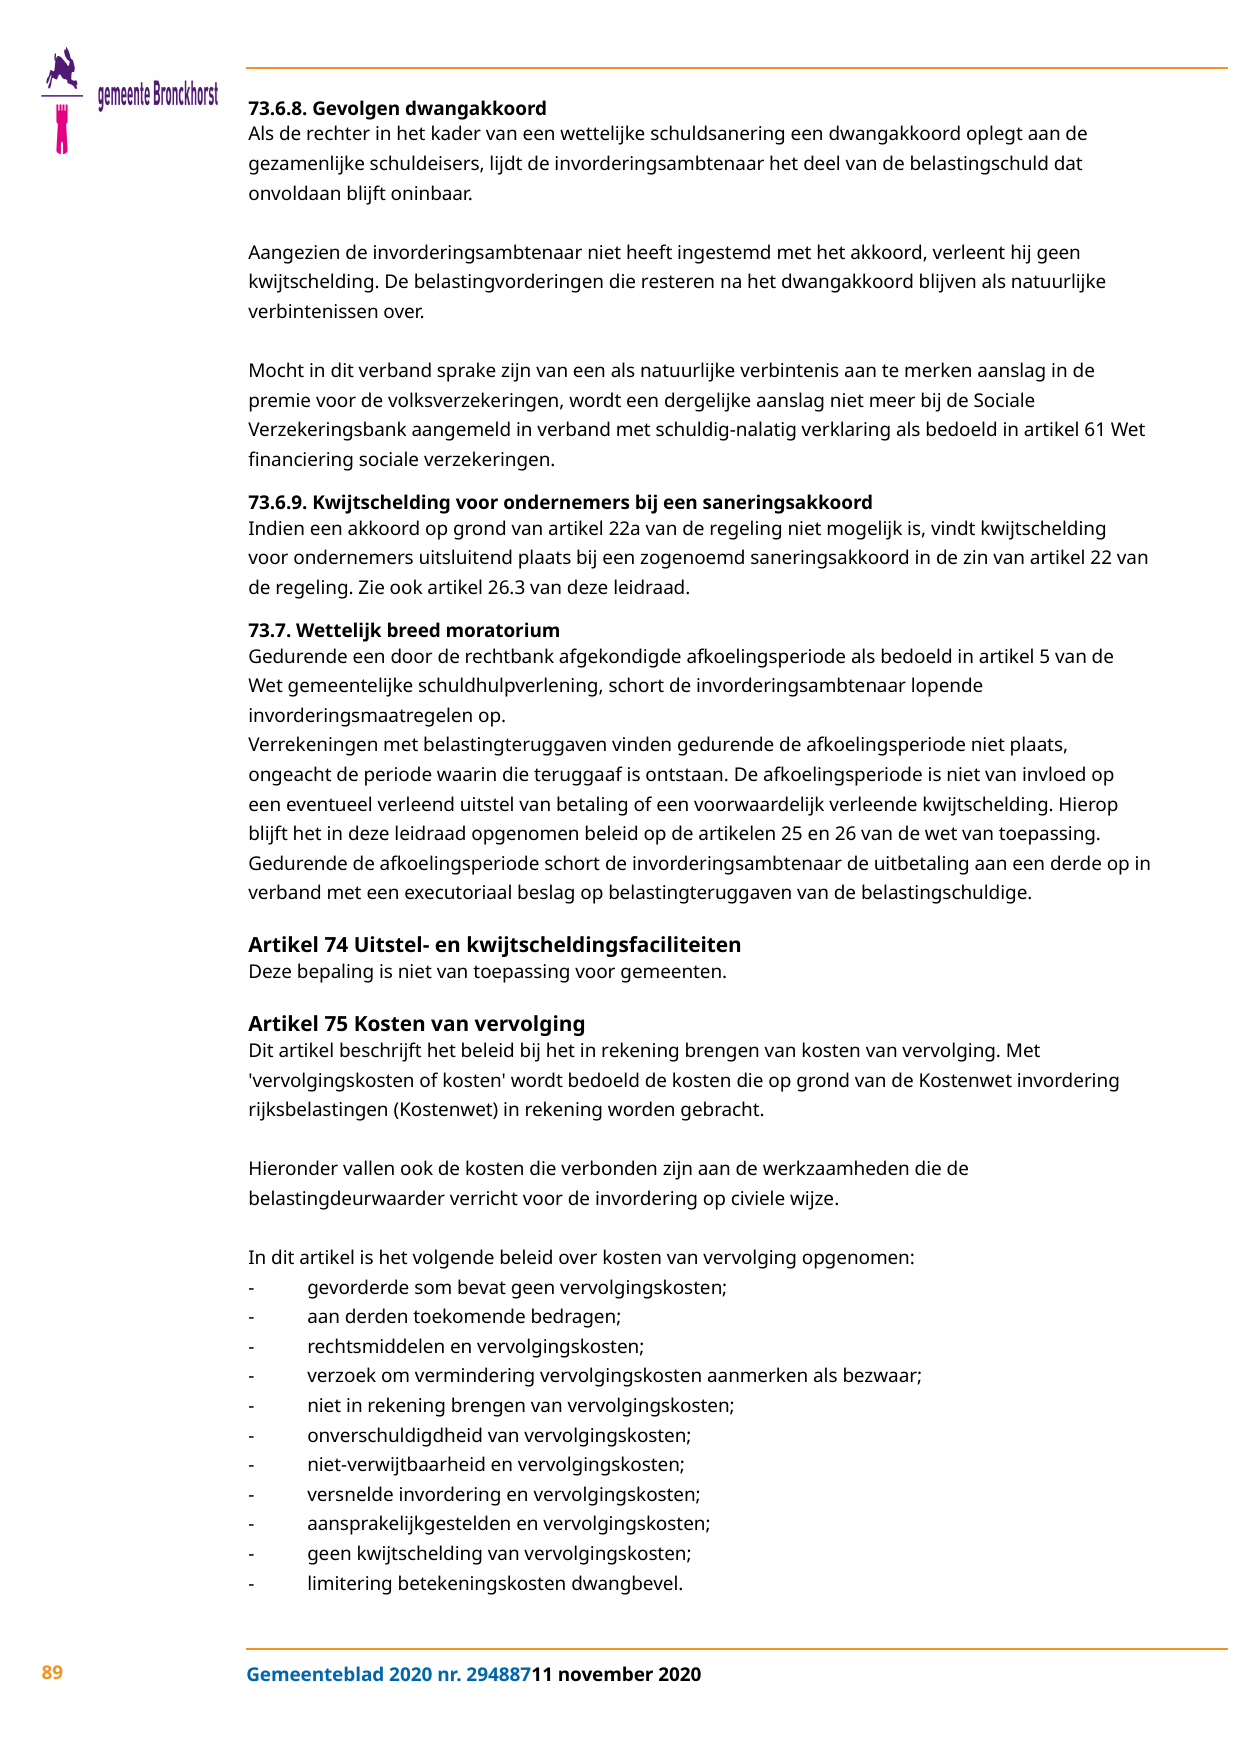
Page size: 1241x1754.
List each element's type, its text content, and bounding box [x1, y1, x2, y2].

text Dit artikel beschrijft het beleid bij het in rekening brengen van kosten van vervolging. Met 'vervolgingskosten of kosten' wordt bedoeld de kosten die op grond van de Kostenwet invordering rijksbelastingen (Kostenwet) in rekening worden gebracht. [248, 1037, 1152, 1122]
text Indien een akkoord op grond van artikel 22a van de regeling niet mogelijk is, vindt kwijtschelding voor ondernemers uitsluitend plaats bij een zogenoemd saneringsakkoord in de zin van artikel 22 van de regeling. Zie ook artikel 26.3 van deze leidraad. [248, 515, 1152, 600]
list rechtsmiddelen en vervolgingskosten; [248, 1333, 1152, 1359]
list limitering betekeningskosten dwangbevel. [248, 1570, 1152, 1595]
text Deze bepaling is niet van toepassing voor gemeenten. [248, 958, 1152, 984]
text 73.6.8. Gevolgen dwangakkoord [248, 95, 1152, 121]
text Als de rechter in het kader van een wettelijke schuldsanering een dwangakkoord oplegt aan de gezamenlijke schuldeisers, lijdt de invorderingsambtenaar het deel van de belastingschuld dat onvoldaan blijft oninbaar. [248, 121, 1152, 205]
list gevorderde som bevat geen vervolgingskosten; [248, 1274, 1152, 1299]
text In dit artikel is het volgende beleid over kosten van vervolging opgenomen: [248, 1244, 1152, 1270]
list aan derden toekomende bedragen; [248, 1303, 1152, 1329]
text Hieronder vallen ook de kosten die verbonden zijn aan de werkzaamheden die de belastingdeurwaarder verricht voor de invordering op civiele wijze. [248, 1156, 1152, 1211]
list aansprakelijkgestelden en vervolgingskosten; [248, 1511, 1152, 1536]
picture [41, 47, 231, 172]
text Artikel 74 Uitstel- en kwijtscheldingsfaciliteiten [248, 930, 1152, 958]
text Artikel 75 Kosten van vervolging [248, 1009, 1152, 1037]
text Mocht in dit verband sprake zijn van een als natuurlijke verbintenis aan te merken aanslag in de premie voor de volksverzekeringen, wordt een dergelijke aanslag niet meer bij de Sociale Verzekeringsbank aangemeld in verband met schuldig-nalatig verklaring als bedoeld in artikel 61 Wet financiering sociale verzekeringen. [248, 357, 1152, 472]
list onverschuldigdheid van vervolgingskosten; [248, 1422, 1152, 1447]
list niet-verwijtbaarheid en vervolgingskosten; [248, 1451, 1152, 1477]
list versnelde invordering en vervolgingskosten; [248, 1481, 1152, 1507]
text Gedurende een door de rechtbank afgekondigde afkoelingsperiode als bedoeld in artikel 5 van de Wet gemeentelijke schuldhulpverlening, schort de invorderingsambtenaar lopende invorderingsmaatregelen op. [248, 643, 1152, 728]
text Verrekeningen met belastingteruggaven vinden gedurende de afkoelingsperiode niet plaats, ongeacht de periode waarin die teruggaaf is ontstaan. De afkoelingsperiode is niet van invloed op een eventueel verleend uitstel van betaling of een voorwaardelijk verleende kwijtschelding. Hierop blijft het in deze leidraad opgenomen beleid op de artikelen 25 en 26 van de wet van toepassing. Gedurende de afkoelingsperiode schort de invorderingsambtenaar de uitbetaling aan een derde op in verband met een executoriaal beslag op belastingteruggaven van de belastingschuldige. [248, 732, 1152, 905]
list niet in rekening brengen van vervolgingskosten; [248, 1392, 1152, 1418]
text Aangezien de invorderingsambtenaar niet heeft ingestemd met het akkoord, verleent hij geen kwijtschelding. De belastingvorderingen die resteren na het dwangakkoord blijven als natuurlijke verbintenissen over. [248, 239, 1152, 324]
list geen kwijtschelding van vervolgingskosten; [248, 1540, 1152, 1566]
text 73.7. Wettelijk breed moratorium [248, 617, 1152, 643]
list verzoek om vermindering vervolgingskosten aanmerken als bezwaar; [248, 1363, 1152, 1388]
text 73.6.9. Kwijtschelding voor ondernemers bij een saneringsakkoord [248, 489, 1152, 515]
